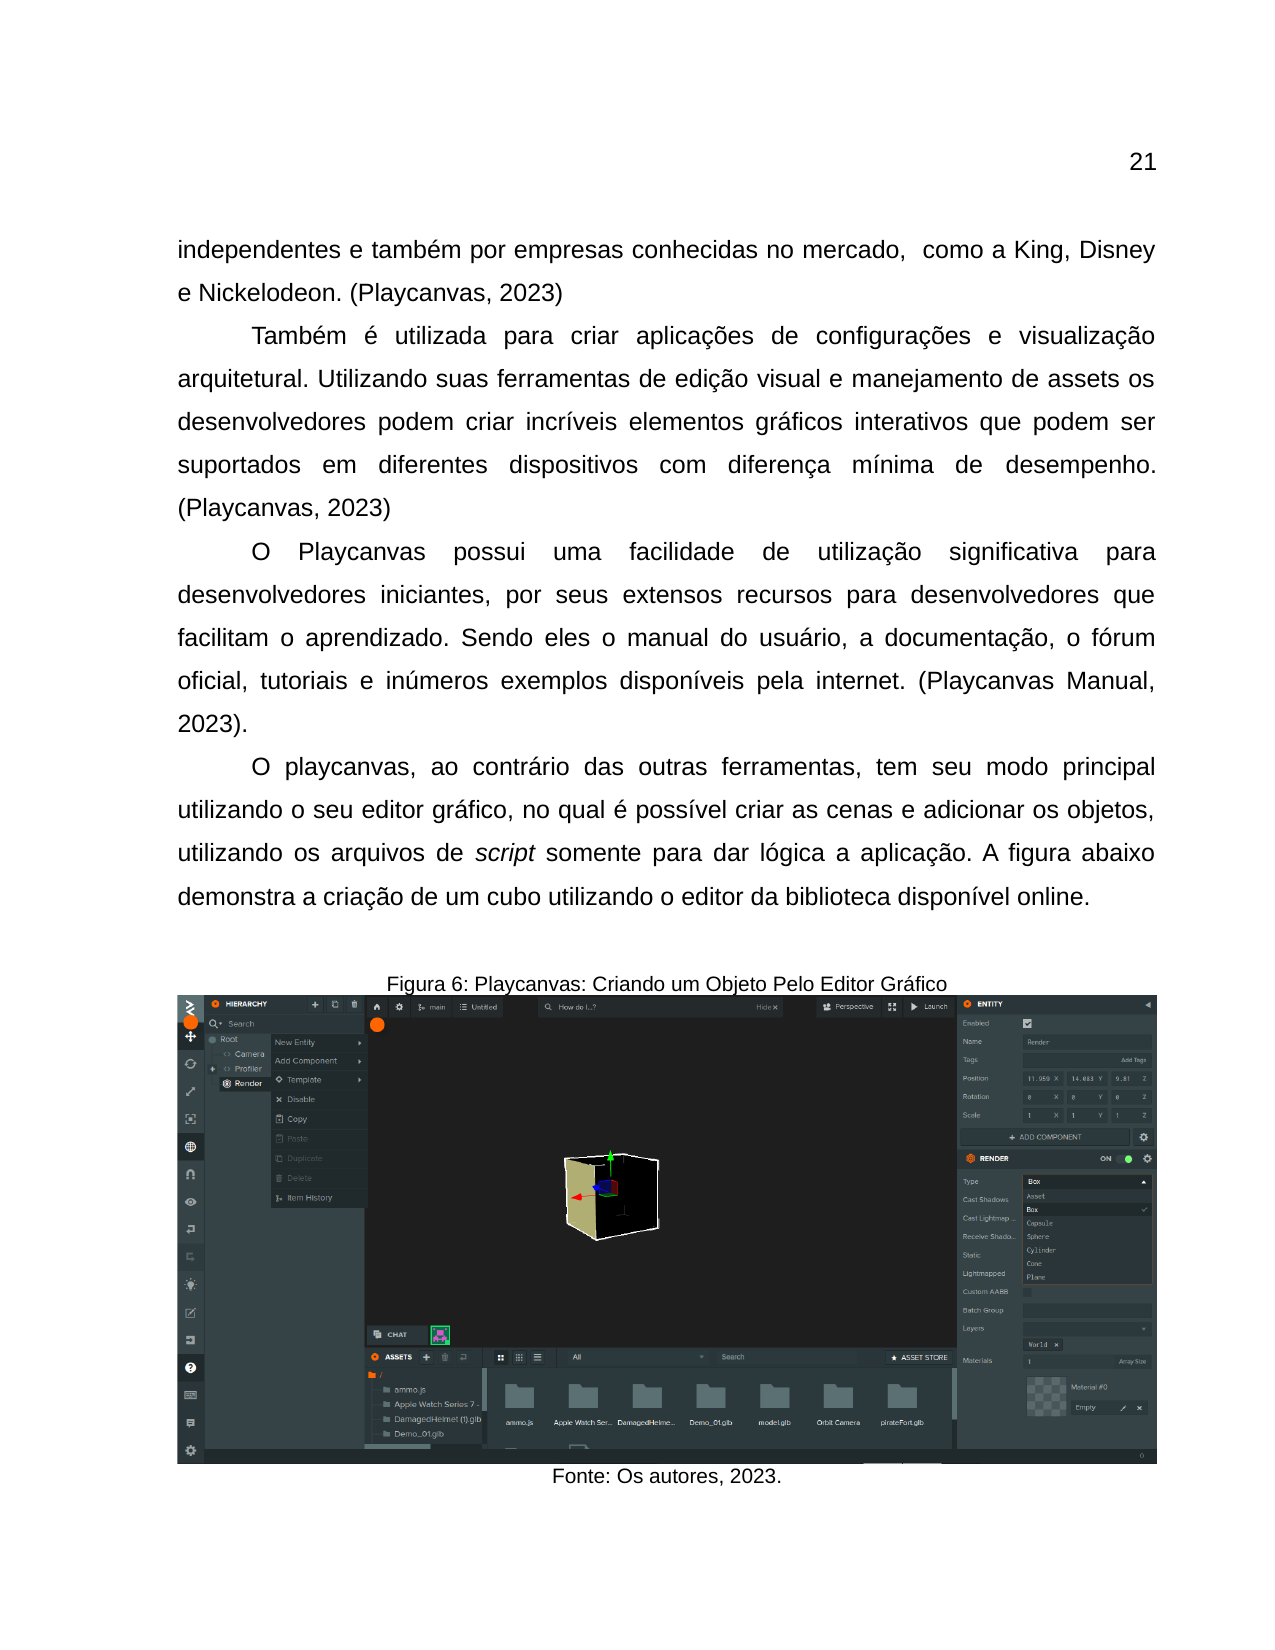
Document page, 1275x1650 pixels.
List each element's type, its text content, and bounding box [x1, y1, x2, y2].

text O Playcanvas possui uma facilidade de utilização significativa para desenvolvedores iniciantes, por seus extensos recursos para desenvolvedores que facilitam o aprendizado. Sendo eles o manual do usuário, a documentação, o fórum oficial, tutoriais e inúmeros exemplos disponíveis pela internet. (Playcanvas Manual, 2023). [177, 537, 1157, 738]
text Também é utilizada para criar aplicações de configurações e visualização arquitetural. Utilizando suas ferramentas de edição visual e manejamento de assets os desenvolvedores podem criar incríveis elementos gráficos interativos que podem ser suportados em diferentes dispositivos com diferença mínima de desempenho. (Playcanvas, 2023) [177, 321, 1157, 522]
text Figura 6: Playcanvas: Criando um Objeto Pelo Editor Gráfico [177, 972, 1157, 995]
text O playcanvas, ao contrário das outras ferramentas, tem seu modo principal utilizando o seu editor gráfico, no qual é possível criar as cenas e adicionar os objetos, utilizando os arquivos de script somente para dar lógica a aplicação. A figura abaixo demonstra a criação de um cubo utilizando o editor da biblioteca disponível online. [177, 752, 1157, 910]
text independentes e também por empresas conhecidas no mercado, como a King, Disney e Nickelodeon. (Playcanvas, 2023) [177, 235, 1157, 307]
picture [177, 995, 1157, 1464]
text Fonte: Os autores, 2023. [177, 1464, 1157, 1488]
